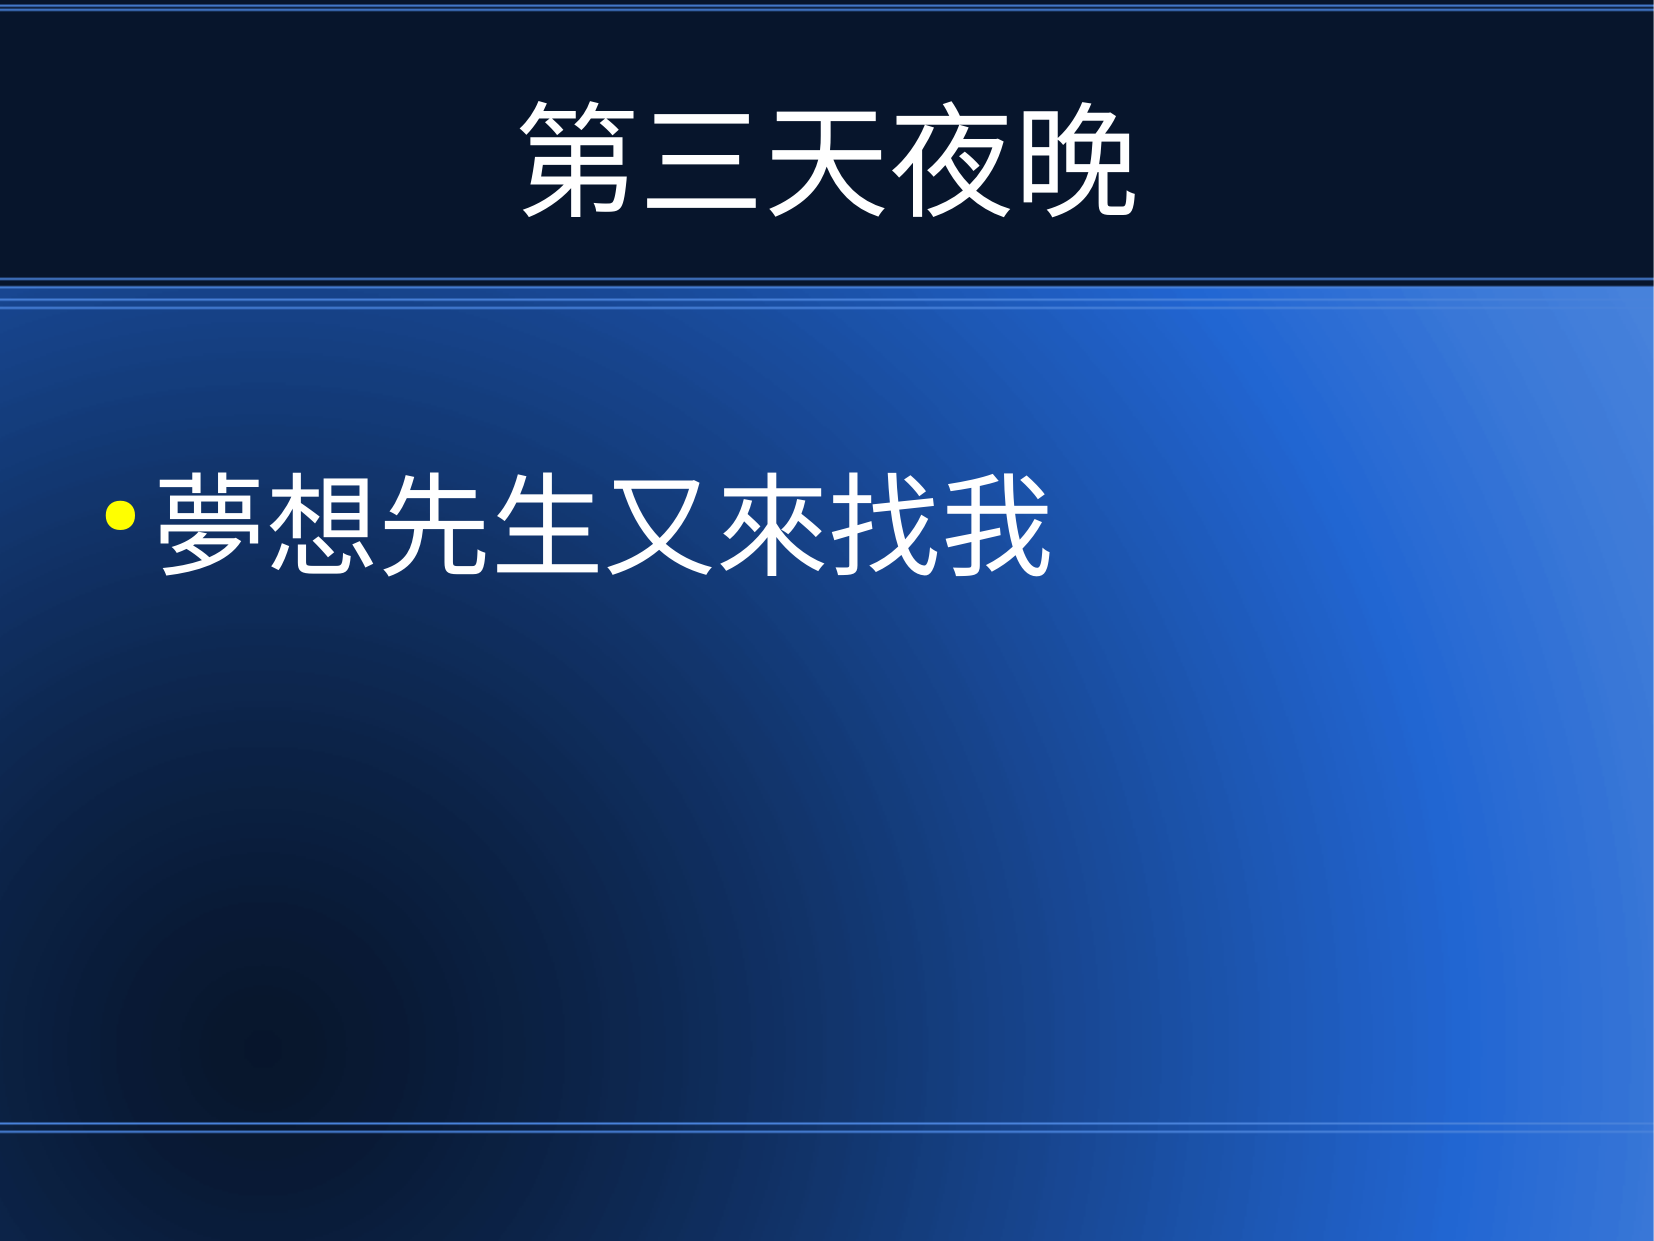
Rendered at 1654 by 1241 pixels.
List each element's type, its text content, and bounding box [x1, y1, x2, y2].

picture [0, 0, 1654, 1241]
title 第三天夜晚 [82, 49, 1571, 257]
list 夢想先生又來找我 [82, 355, 1571, 1241]
